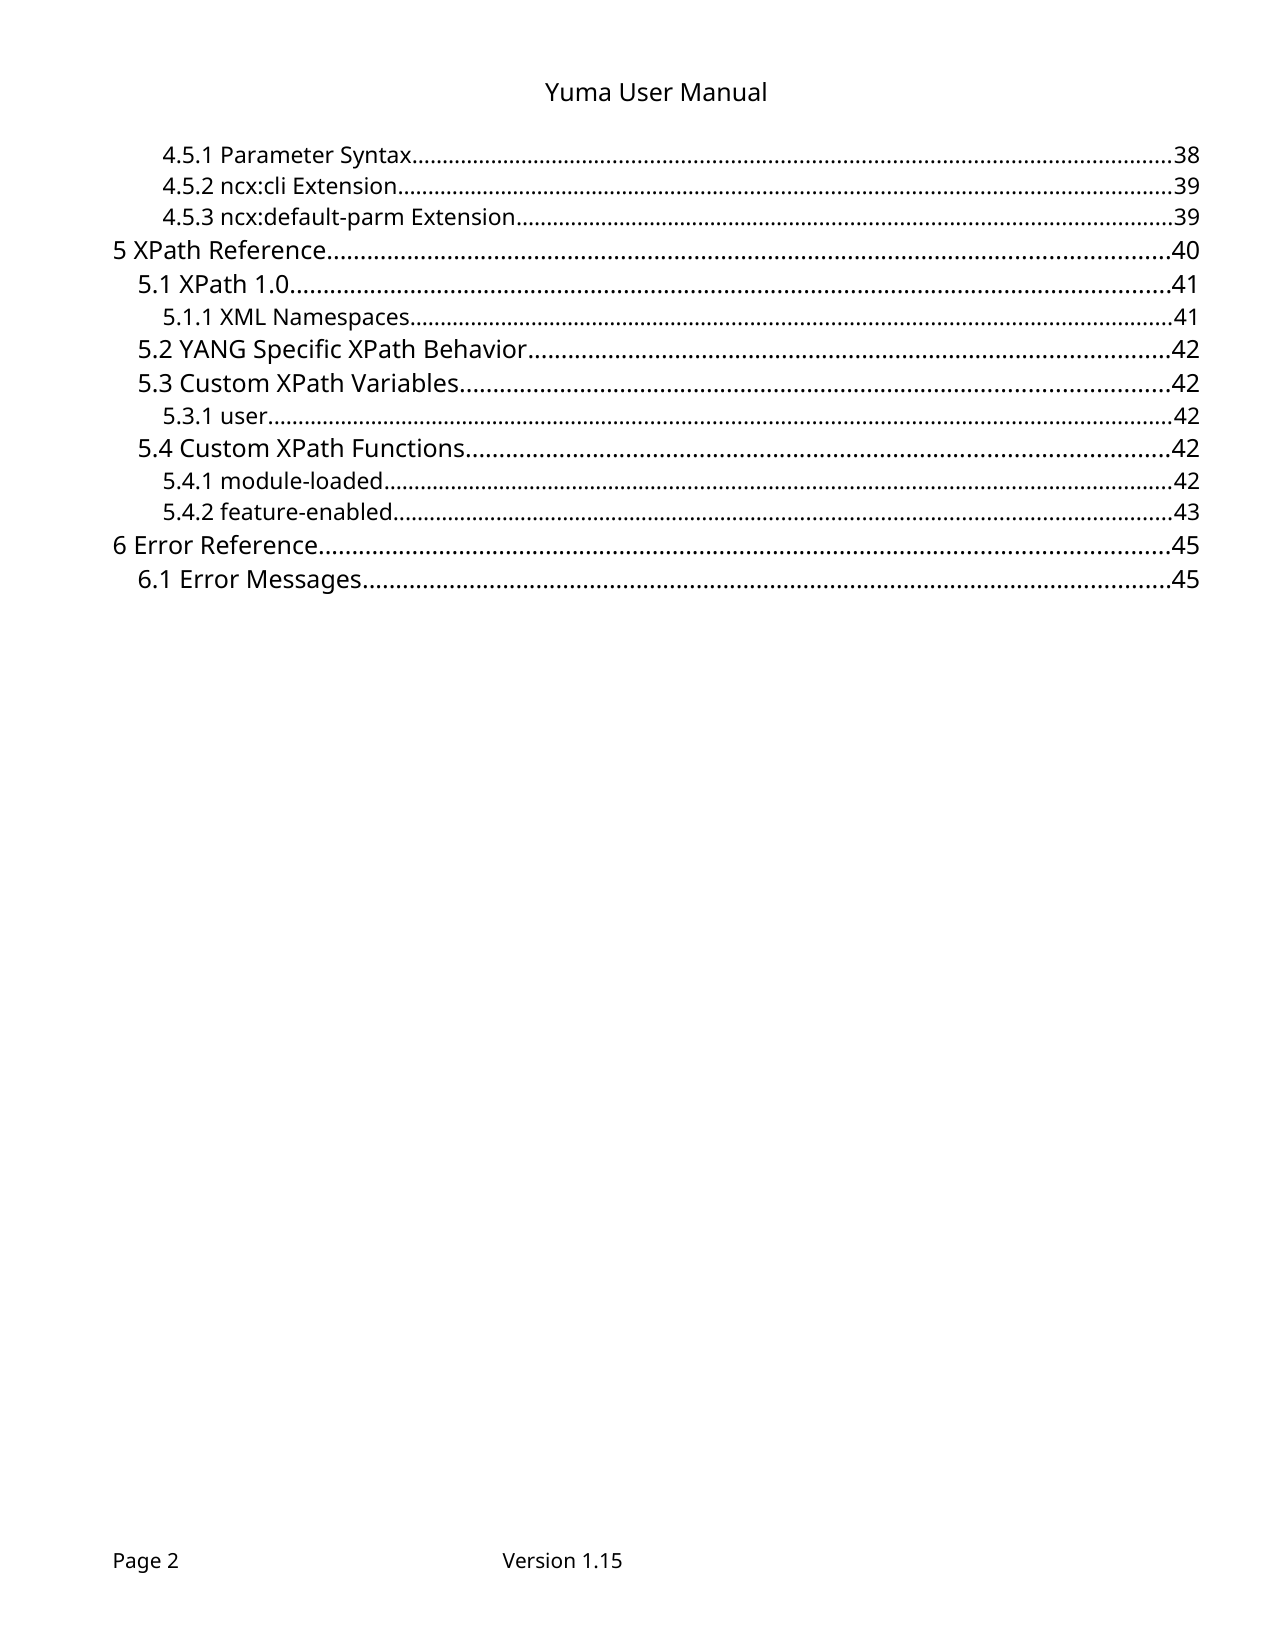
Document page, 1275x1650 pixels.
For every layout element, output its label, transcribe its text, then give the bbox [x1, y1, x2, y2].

text 5.2 YANG Specific XPath Behavior 42 [137, 332, 1200, 366]
text 6.1 Error Messages 45 [137, 562, 1200, 596]
text 4.5.1 Parameter Syntax 38 [162, 138, 1200, 170]
text 5 XPath Reference 40 [112, 232, 1200, 266]
text 5.1 XPath 1.0 41 [137, 266, 1200, 300]
text 5.1.1 XML Namespaces 41 [162, 300, 1200, 332]
text 6 Error Reference 45 [112, 528, 1200, 562]
text 4.5.3 ncx:default-parm Extension 39 [162, 201, 1200, 232]
text 5.4.1 module-loaded 42 [162, 465, 1200, 496]
text 5.3.1 user 42 [162, 400, 1200, 431]
text 5.4 Custom XPath Functions 42 [137, 431, 1200, 465]
text 5.4.2 feature-enabled 43 [162, 496, 1200, 528]
text 5.3 Custom XPath Variables 42 [137, 366, 1200, 400]
text 4.5.2 ncx:cli Extension 39 [162, 170, 1200, 201]
